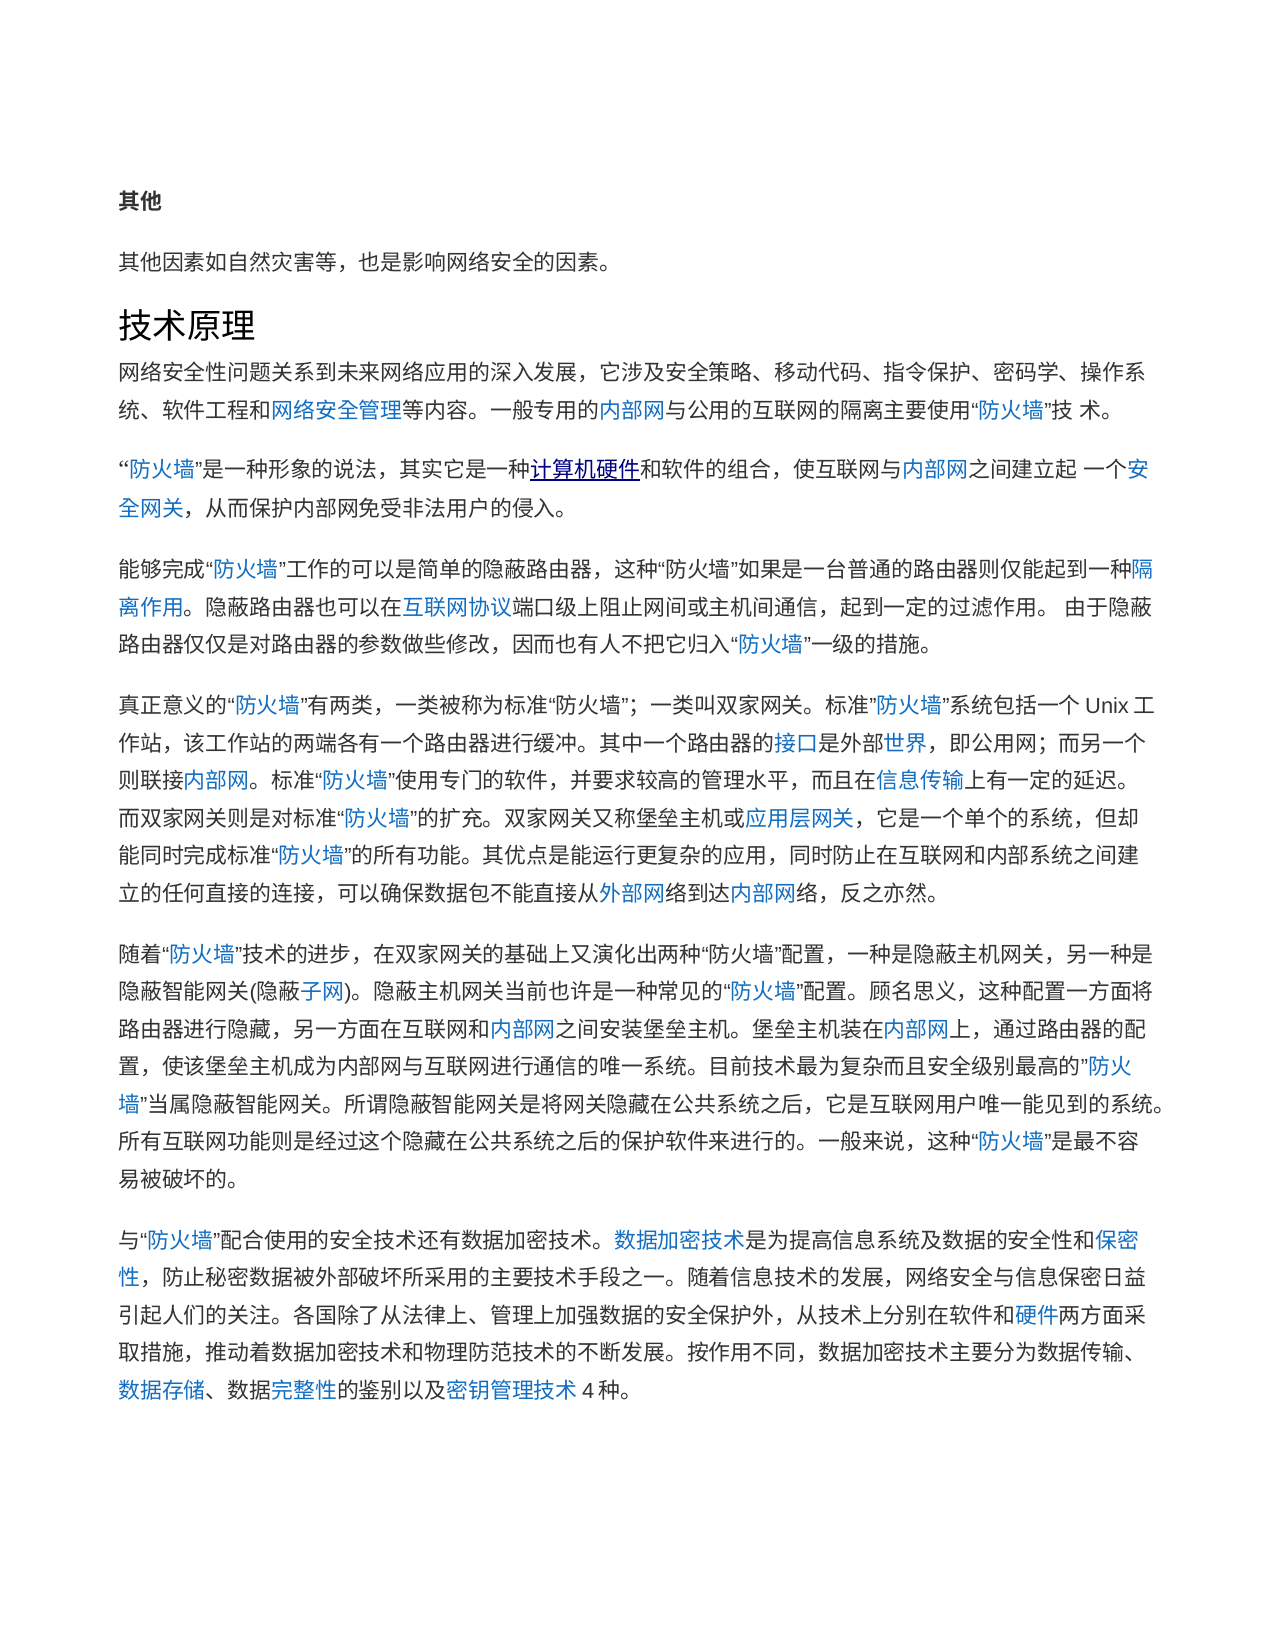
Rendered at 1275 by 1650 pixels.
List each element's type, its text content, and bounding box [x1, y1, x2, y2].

list 与“防火墙”配合使用的安全技术还有数据加密技术。数据加密技术是为提高信息系统及数据的安全性和保密性，防止秘密数据被外部破坏所采用的主要技术手段之一。随着信息技术的发展，网络安全与信息保密日益引起人们的关注。各国除了从法律上、管理上加强数据的安全保护外，从技术上分别在软件和硬件两方面采取措施，推动着数据加密技术和物理防范技术的不断发展。按作用不同，数据加密技术主要分为数据传输、数据存储、数据完整性的鉴别以及密钥管理技术4种。 [118, 1215, 1157, 1403]
list “防火墙”是一种形象的说法，其实它是一种计算机硬件和软件的组合，使互联网与内部网之间建立起 一个安全网关，从而保护内部网免受非法用户的侵入。 [118, 446, 1157, 521]
list 真正意义的“防火墙”有两类，一类被称为标准“防火墙”；一类叫双家网关。标准”防火墙”系统包括一个Unix工作站，该工作站的两端各有一个路由器进行缓冲。其中一个路由器的接口是外部世界，即公用网；而另一个则联接内部网。标准“防火墙”使用专门的软件，并要求较高的管理水平，而且在信息传输上有一定的延迟。而双家网关则是对标准“防火墙”的扩充。双家网关又称堡垒主机或应用层网关，它是一个单个的系统，但却能同时完成标准“防火墙”的所有功能。其优点是能运行更复杂的应用，同时防止在互联网和内部系统之间建立的任何直接的连接，可以确保数据包不能直接从外部网络到达内部网络，反之亦然。 [118, 681, 1157, 906]
list 其他 [118, 176, 1157, 214]
list 能够完成“防火墙”工作的可以是简单的隐蔽路由器，这种“防火墙”如果是一台普通的路由器则仅能起到一种隔离作用。隐蔽路由器也可以在互联网协议端口级上阻止网间或主机间通信，起到一定的过滤作用。 由于隐蔽路由器仅仅是对路由器的参数做些修改，因而也有人不把它归入“防火墙”一级的措施。 [118, 545, 1157, 657]
list 随着“防火墙”技术的进步，在双家网关的基础上又演化出两种“防火墙”配置，一种是隐蔽主机网关，另一种是隐蔽智能网关(隐蔽子网)。隐蔽主机网关当前也许是一种常见的“防火墙”配置。顾名思义，这种配置一方面将路由器进行隐藏，另一方面在互联网和内部网之间安装堡垒主机。堡垒主机装在内部网上，通过路由器的配置，使该堡垒主机成为内部网与互联网进行通信的唯一系统。目前技术最为复杂而且安全级别最高的”防火墙”当属隐蔽智能网关。所谓隐蔽智能网关是将网关隐藏在公共系统之后，它是互联网用户唯一能见到的系统。所有互联网功能则是经过这个隐藏在公共系统之后的保护软件来进行的。一般来说，这种“防火墙”是最不容易被破坏的。 [118, 929, 1157, 1192]
list 网络安全性问题关系到未来网络应用的深入发展，它涉及安全策略、移动代码、指令保护、密码学、操作系统、软件工程和网络安全管理等内容。一般专用的内部网与公用的互联网的隔离主要使用“防火墙”技 术。 [118, 348, 1157, 423]
subtitle 技术原理 [118, 298, 1157, 348]
list 其他因素如自然灾害等，也是影响网络安全的因素。 [118, 237, 1157, 275]
